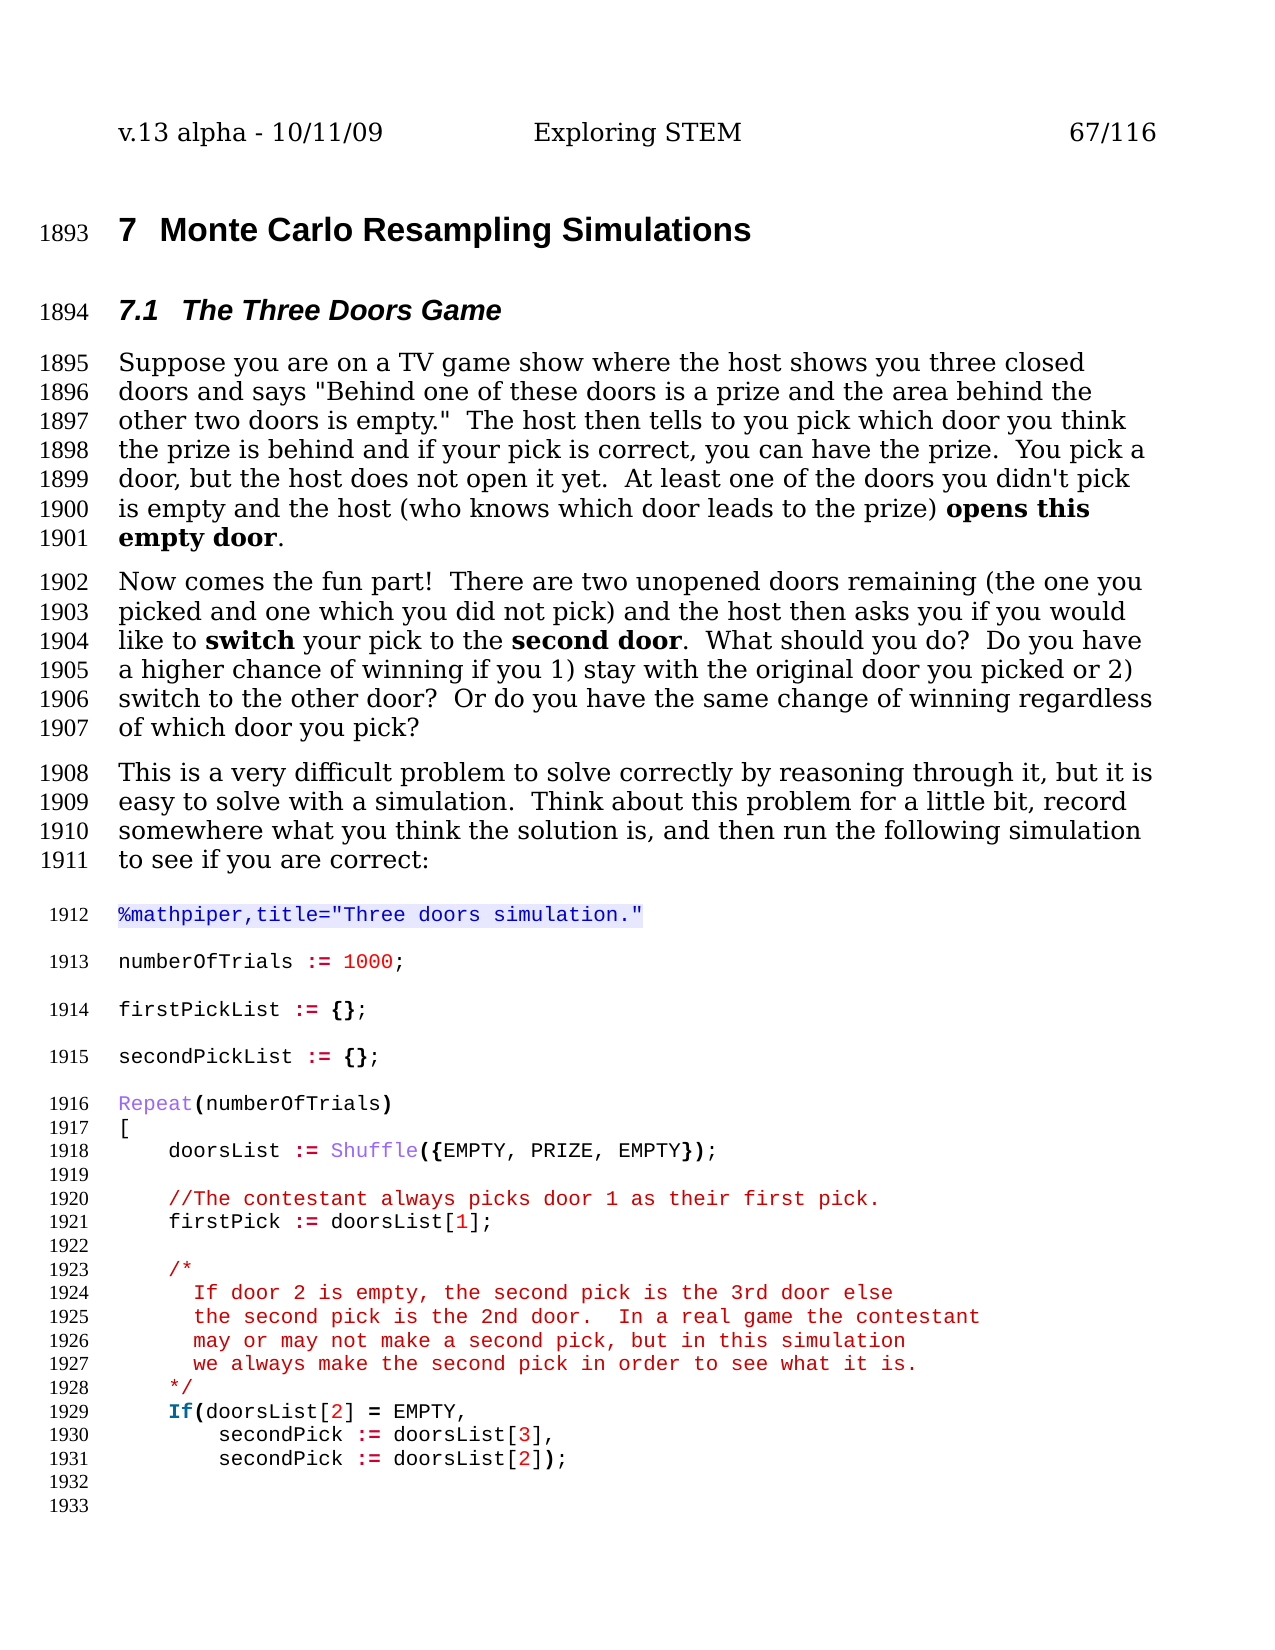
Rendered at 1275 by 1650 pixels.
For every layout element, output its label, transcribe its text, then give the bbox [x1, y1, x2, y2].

text This is a very difficult problem to solve correctly by reasoning through it, but it is easy to solve with a simulation. Think about this problem for a little bit, record somewhere what you think the solution is, and then run the following simulation to see if you are correct: [118, 758, 1157, 874]
text firstPick := doorsList[1]; [118, 1211, 1157, 1235]
subtitle The Three Doors Game [118, 293, 1157, 327]
text [ [118, 1117, 1157, 1141]
text */ [118, 1377, 1157, 1401]
text doorsList := Shuffle({EMPTY, PRIZE, EMPTY}); [118, 1141, 1157, 1164]
text Repeat(numberOfTrials) [118, 1093, 1157, 1117]
text secondPick := doorsList[3], [118, 1424, 1157, 1448]
subtitle Monte Carlo Resampling Simulations [118, 210, 1157, 248]
text firstPickList := {}; [118, 999, 1157, 1022]
text /* [118, 1259, 1157, 1282]
text secondPickList := {}; [118, 1046, 1157, 1069]
text If(doorsList[2] = EMPTY, [118, 1401, 1157, 1424]
text may or may not make a second pick, but in this simulation [118, 1330, 1157, 1353]
text we always make the second pick in order to see what it is. [118, 1353, 1157, 1377]
text numberOfTrials := 1000; [118, 951, 1157, 975]
text the second pick is the 2nd door. In a real game the contestant [118, 1306, 1157, 1330]
text Suppose you are on a TV game show where the host shows you three closed doors and says "Behind one of these doors is a prize and the area behind the other two doors is empty." The host then tells to you pick which door you think the prize is behind and if your pick is correct, you can have the prize. You pick a door, but the host does not open it yet. At least one of the doors you didn't pick is empty and the host (who knows which door leads to the prize) opens this empty door. [118, 348, 1157, 552]
text %mathpiper,title="Three doors simulation." [118, 904, 1157, 928]
text If door 2 is empty, the second pick is the 3rd door else [118, 1282, 1157, 1306]
text //The contestant always picks door 1 as their first pick. [118, 1188, 1157, 1211]
text Now comes the fun part! There are two unopened doors remaining (the one you picked and one which you did not pick) and the host then asks you if you would like to switch your pick to the second door. What should you do? Do you have a higher chance of winning if you 1) stay with the original door you picked or 2) switch to the other door? Or do you have the same change of winning regardless of which door you pick? [118, 567, 1157, 743]
text secondPick := doorsList[2]); [118, 1448, 1157, 1472]
